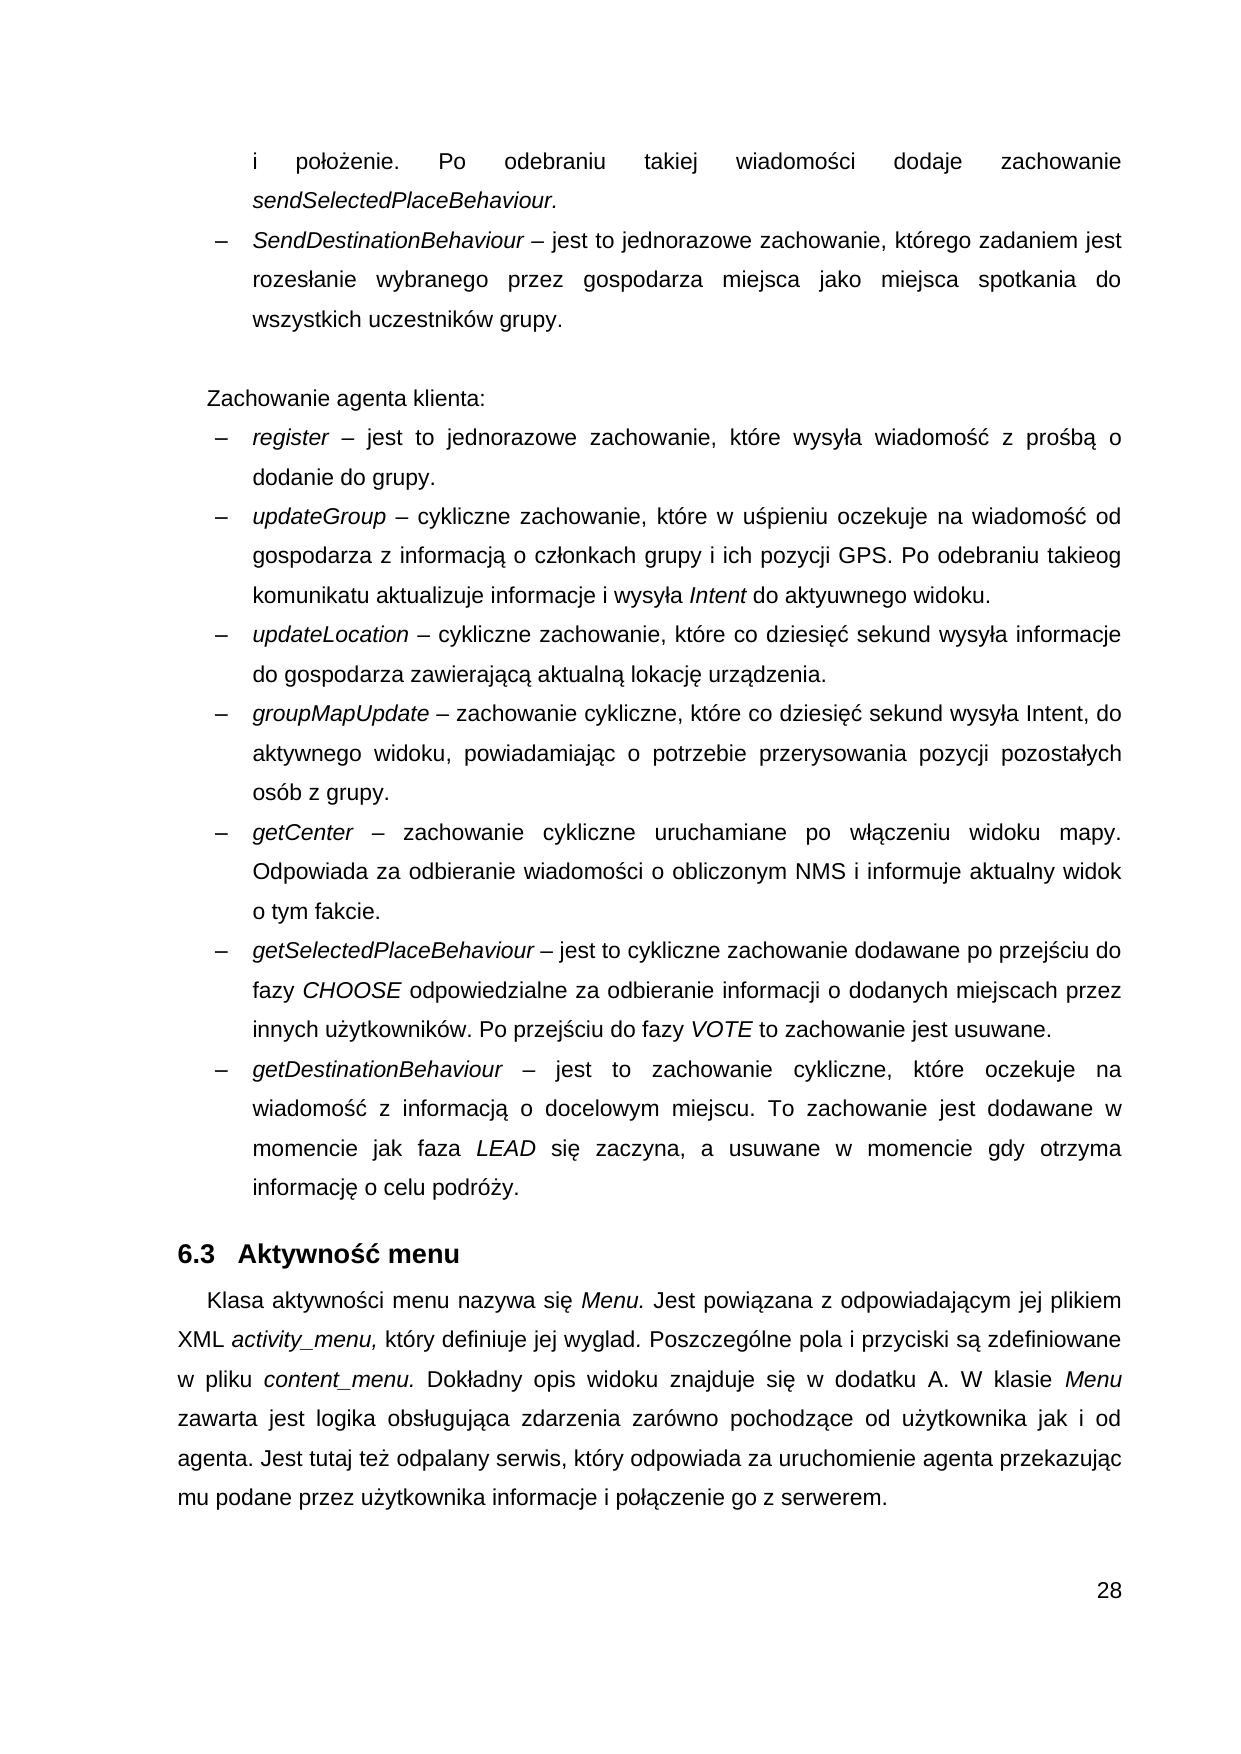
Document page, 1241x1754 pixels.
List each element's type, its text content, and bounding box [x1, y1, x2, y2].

list i położenie. Po odebraniu takiej wiadomości dodaje zachowanie sendSelectedPlaceBehaviour. [215, 148, 1122, 213]
list register – jest to jednorazowe zachowanie, które wysyła wiadomość z prośbą o dodanie do grupy. [215, 424, 1122, 490]
subtitle 6.3 Aktywność menu [177, 1238, 1122, 1270]
list SendDestinationBehaviour – jest to jednorazowe zachowanie, którego zadaniem jest rozesłanie wybranego przez gospodarza miejsca jako miejsca spotkania do wszystkich uczestników grupy. [215, 227, 1122, 332]
text Zachowanie agenta klienta: [177, 384, 1122, 411]
list getDestinationBehaviour – jest to zachowanie cykliczne, które oczekuje na wiadomość z informacją o docelowym miejscu. To zachowanie jest dodawane w momencie jak faza LEAD się zaczyna, a usuwane w momencie gdy otrzyma informację o celu podróży. [215, 1056, 1122, 1200]
list getSelectedPlaceBehaviour – jest to cykliczne zachowanie dodawane po przejściu do fazy CHOOSE odpowiedzialne za odbieranie informacji o dodanych miejscach przez innych użytkowników. Po przejściu do fazy VOTE to zachowanie jest usuwane. [215, 937, 1122, 1042]
list updateGroup – cykliczne zachowanie, które w uśpieniu oczekuje na wiadomość od gospodarza z informacją o członkach grupy i ich pozycji GPS. Po odebraniu takieog komunikatu aktualizuje informacje i wysyła Intent do aktyuwnego widoku. [215, 503, 1122, 608]
list groupMapUpdate – zachowanie cykliczne, które co dziesięć sekund wysyła Intent, do aktywnego widoku, powiadamiając o potrzebie przerysowania pozycji pozostałych osób z grupy. [215, 700, 1122, 806]
list getCenter – zachowanie cykliczne uruchamiane po włączeniu widoku mapy. Odpowiada za odbieranie wiadomości o obliczonym NMS i informuje aktualny widok o tym fakcie. [215, 819, 1122, 924]
text Klasa aktywności menu nazywa się Menu. Jest powiązana z odpowiadającym jej plikiem XML activity_menu, który definiuje jej wyglad. Poszczególne pola i przyciski są zdefiniowane w pliku content_menu. Dokładny opis widoku znajduje się w dodatku A. W klasie Menu zawarta jest logika obsługująca zdarzenia zarówno pochodzące od użytkownika jak i od agenta. Jest tutaj też odpalany serwis, który odpowiada za uruchomienie agenta przekazując mu podane przez użytkownika informacje i połączenie go z serwerem. [177, 1287, 1122, 1511]
list updateLocation – cykliczne zachowanie, które co dziesięć sekund wysyła informacje do gospodarza zawierającą aktualną lokację urządzenia. [215, 621, 1122, 687]
